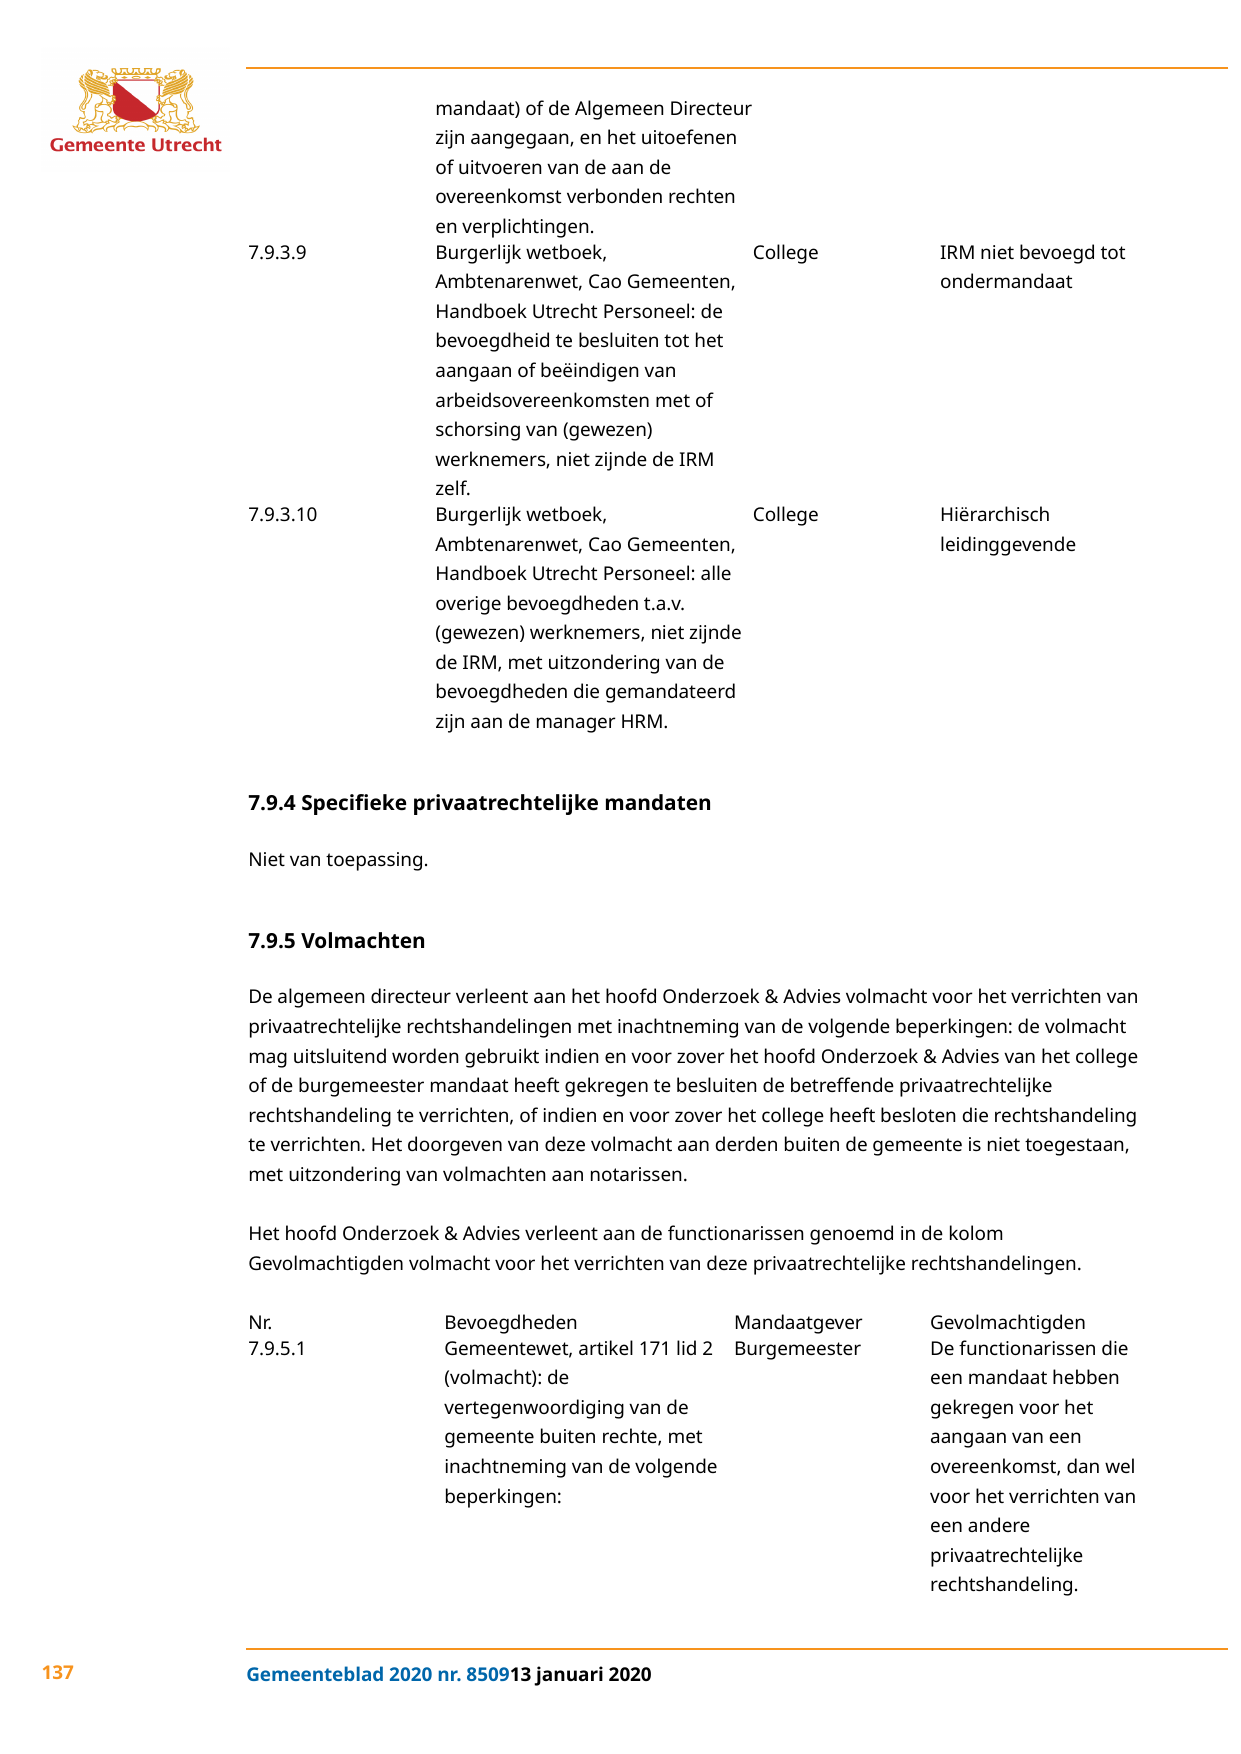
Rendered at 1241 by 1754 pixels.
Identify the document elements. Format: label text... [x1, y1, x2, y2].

table_cell De functionarissen die een mandaat hebben gekregen voor het aangaan van een overeenkomst, dan wel voor het verrichten van een andere privaatrechtelijke rechtshandeling. [930, 1335, 1152, 1597]
table_cell [940, 95, 1152, 239]
table_header Gevolmachtigden [930, 1309, 1152, 1335]
table_cell Gemeentewet, artikel 171 lid 2 (volmacht): de vertegenwoordiging van de gemeente buiten rechte, met inachtneming van de volgende beperkingen: [444, 1335, 734, 1597]
text De algemeen directeur verleent aan het hoofd Onderzoek & Advies volmacht voor het verrichten van privaatrechtelijke rechtshandelingen met inachtneming van de volgende beperkingen: de volmacht mag uitsluitend worden gebruikt indien en voor zover het hoofd Onderzoek & Advies van het college of de burgemeester mandaat heeft gekregen te besluiten de betreffende privaatrechtelijke rechtshandeling te verrichten, of indien en voor zover het college heeft besloten die rechtshandeling te verrichten. Het doorgeven van deze volmacht aan derden buiten de gemeente is niet toegestaan, met uitzondering van volmachten aan notarissen. [248, 984, 1152, 1187]
table_cell IRM niet bevoegd tot ondermandaat [940, 239, 1152, 501]
table_cell 7.9.3.10 [248, 501, 435, 734]
table_header Mandaatgever [734, 1309, 930, 1335]
table_cell 7.9.3.9 [248, 239, 435, 501]
text Niet van toepassing. [248, 846, 1152, 871]
text 7.9.4 Specifieke privaatrechtelijke mandaten [248, 788, 1152, 816]
table_cell College [753, 239, 940, 501]
table_cell Hiërarchisch leidinggevende [940, 501, 1152, 734]
table_cell mandaat) of de Algemeen Directeur zijn aangegaan, en het uitoefenen of uitvoeren van de aan de overeenkomst verbonden rechten en verplichtingen. [435, 95, 753, 239]
table_cell Burgemeester [734, 1335, 930, 1597]
text 7.9.5 Volmachten [248, 926, 1152, 954]
table_cell [248, 95, 435, 239]
table_cell [753, 95, 940, 239]
picture [41, 47, 231, 172]
table_cell Burgerlijk wetboek, Ambtenarenwet, Cao Gemeenten, Handboek Utrecht Personeel: alle overige bevoegdheden t.a.v. (gewezen) werknemers, niet zijnde de IRM, met uitzondering van de bevoegdheden die gemandateerd zijn aan de manager HRM. [435, 501, 753, 734]
table_cell Burgerlijk wetboek, Ambtenarenwet, Cao Gemeenten, Handboek Utrecht Personeel: de bevoegdheid te besluiten tot het aangaan of beëindigen van arbeidsovereenkomsten met of schorsing van (gewezen) werknemers, niet zijnde de IRM zelf. [435, 239, 753, 501]
table_header Bevoegdheden [444, 1309, 734, 1335]
table_cell 7.9.5.1 [248, 1335, 444, 1597]
table_header Nr. [248, 1309, 444, 1335]
table_cell College [753, 501, 940, 734]
text Het hoofd Onderzoek & Advies verleent aan de functionarissen genoemd in de kolom Gevolmachtigden volmacht voor het verrichten van deze privaatrechtelijke rechtshandelingen. [248, 1220, 1152, 1276]
